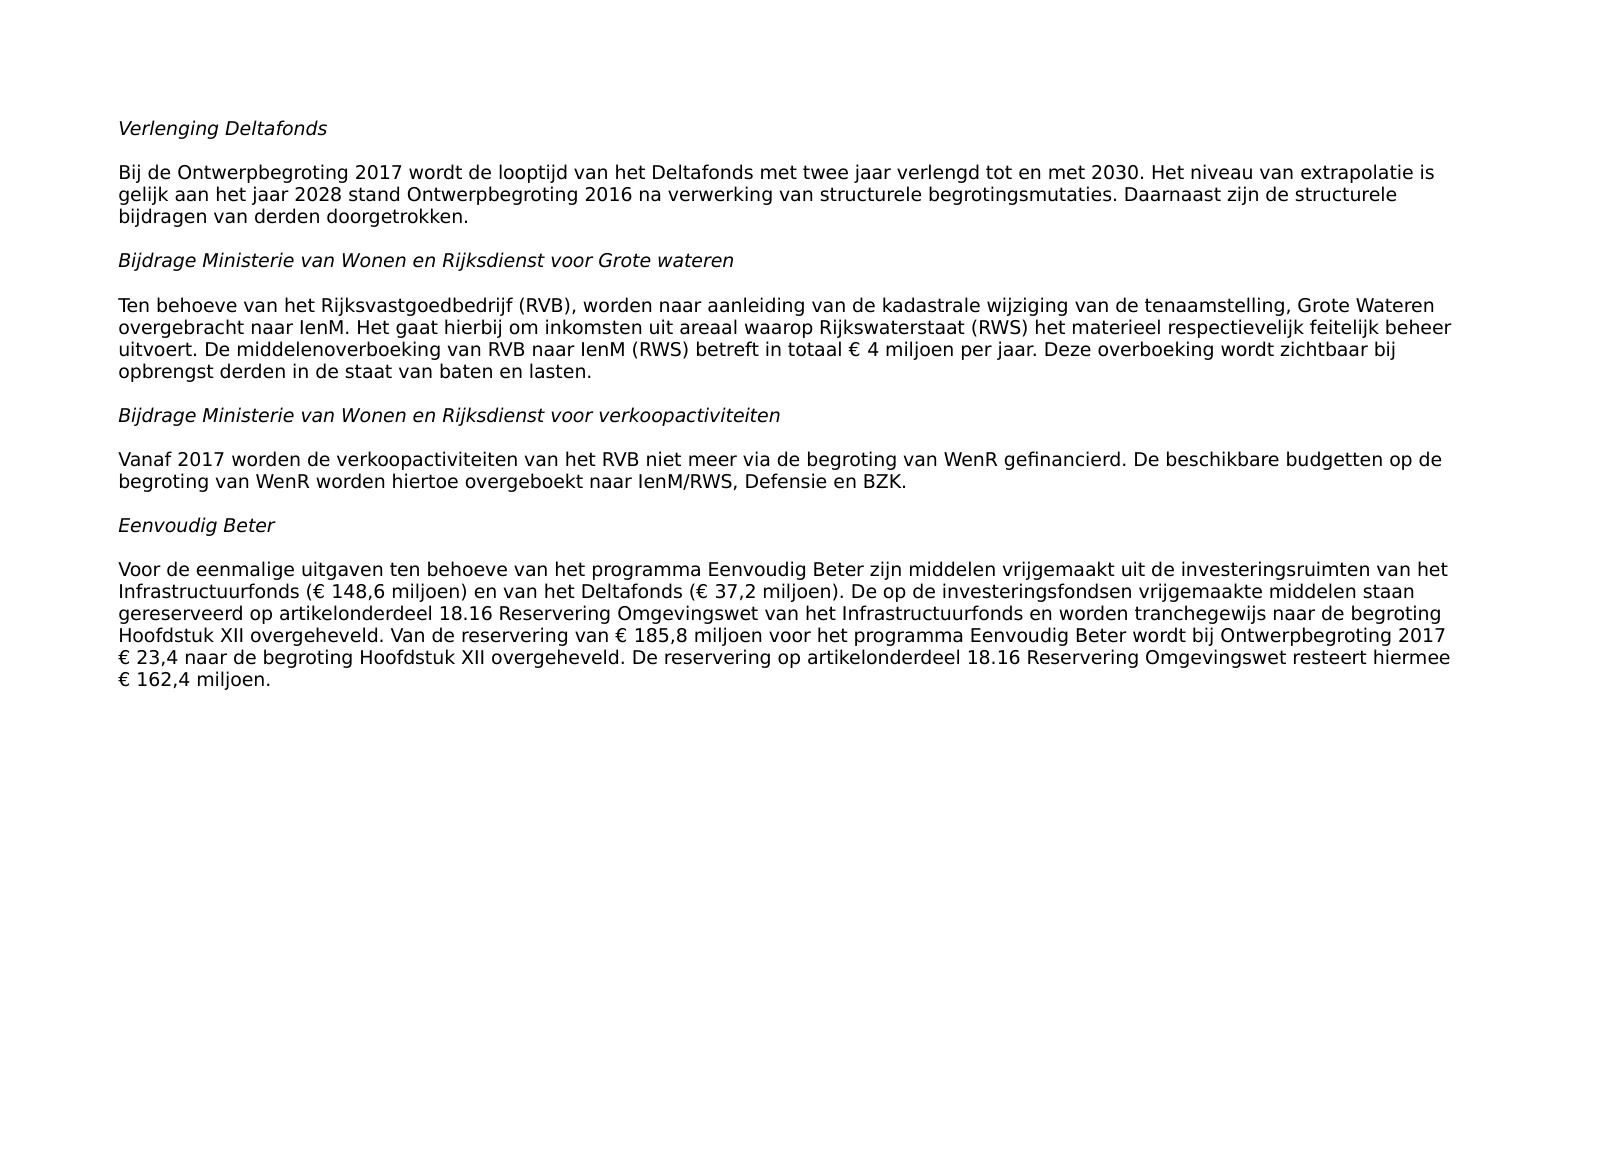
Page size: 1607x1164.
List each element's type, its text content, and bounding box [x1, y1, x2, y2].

text Voor de eenmalige uitgaven ten behoeve van het programma Eenvoudig Beter zijn middelen vrijgemaakt uit de investeringsruimten van het Infrastructuurfonds (€ 148,6 miljoen) en van het Deltafonds (€ 37,2 miljoen). De op de investeringsfondsen vrijgemaakte middelen staan gereserveerd op artikelonderdeel 18.16 Reservering Omgevingswet van het Infrastructuurfonds en worden tranchegewijs naar de begroting Hoofdstuk XII overgeheveld. Van de reservering van € 185,8 miljoen voor het programma Eenvoudig Beter wordt bij Ontwerpbegroting 2017 € 23,4 naar de begroting Hoofdstuk XII overgeheveld. De reservering op artikelonderdeel 18.16 Reservering Omgevingswet resteert hiermee € 162,4 miljoen. [118, 559, 1488, 691]
text Vanaf 2017 worden de verkoopactiviteiten van het RVB niet meer via de begroting van WenR gefinancierd. De beschikbare budgetten op de begroting van WenR worden hiertoe overgeboekt naar IenM/RWS, Defensie en BZK. [118, 449, 1488, 493]
subtitle Bijdrage Ministerie van Wonen en Rijksdienst voor verkoopactiviteiten [118, 405, 1488, 427]
subtitle Verlenging Deltafonds [118, 118, 1488, 140]
subtitle Bijdrage Ministerie van Wonen en Rijksdienst voor Grote wateren [118, 250, 1488, 272]
text Bij de Ontwerpbegroting 2017 wordt de looptijd van het Deltafonds met twee jaar verlengd tot en met 2030. Het niveau van extrapolatie is gelijk aan het jaar 2028 stand Ontwerpbegroting 2016 na verwerking van structurele begrotingsmutaties. Daarnaast zijn de structurele bijdragen van derden doorgetrokken. [118, 162, 1488, 228]
subtitle Eenvoudig Beter [118, 515, 1488, 537]
text Ten behoeve van het Rijksvastgoedbedrijf (RVB), worden naar aanleiding van de kadastrale wijziging van de tenaamstelling, Grote Wateren overgebracht naar IenM. Het gaat hierbij om inkomsten uit areaal waarop Rijkswaterstaat (RWS) het materieel respectievelijk feitelijk beheer uitvoert. De middelenoverboeking van RVB naar IenM (RWS) betreft in totaal € 4 miljoen per jaar. Deze overboeking wordt zichtbaar bij opbrengst derden in de staat van baten en lasten. [118, 294, 1488, 382]
